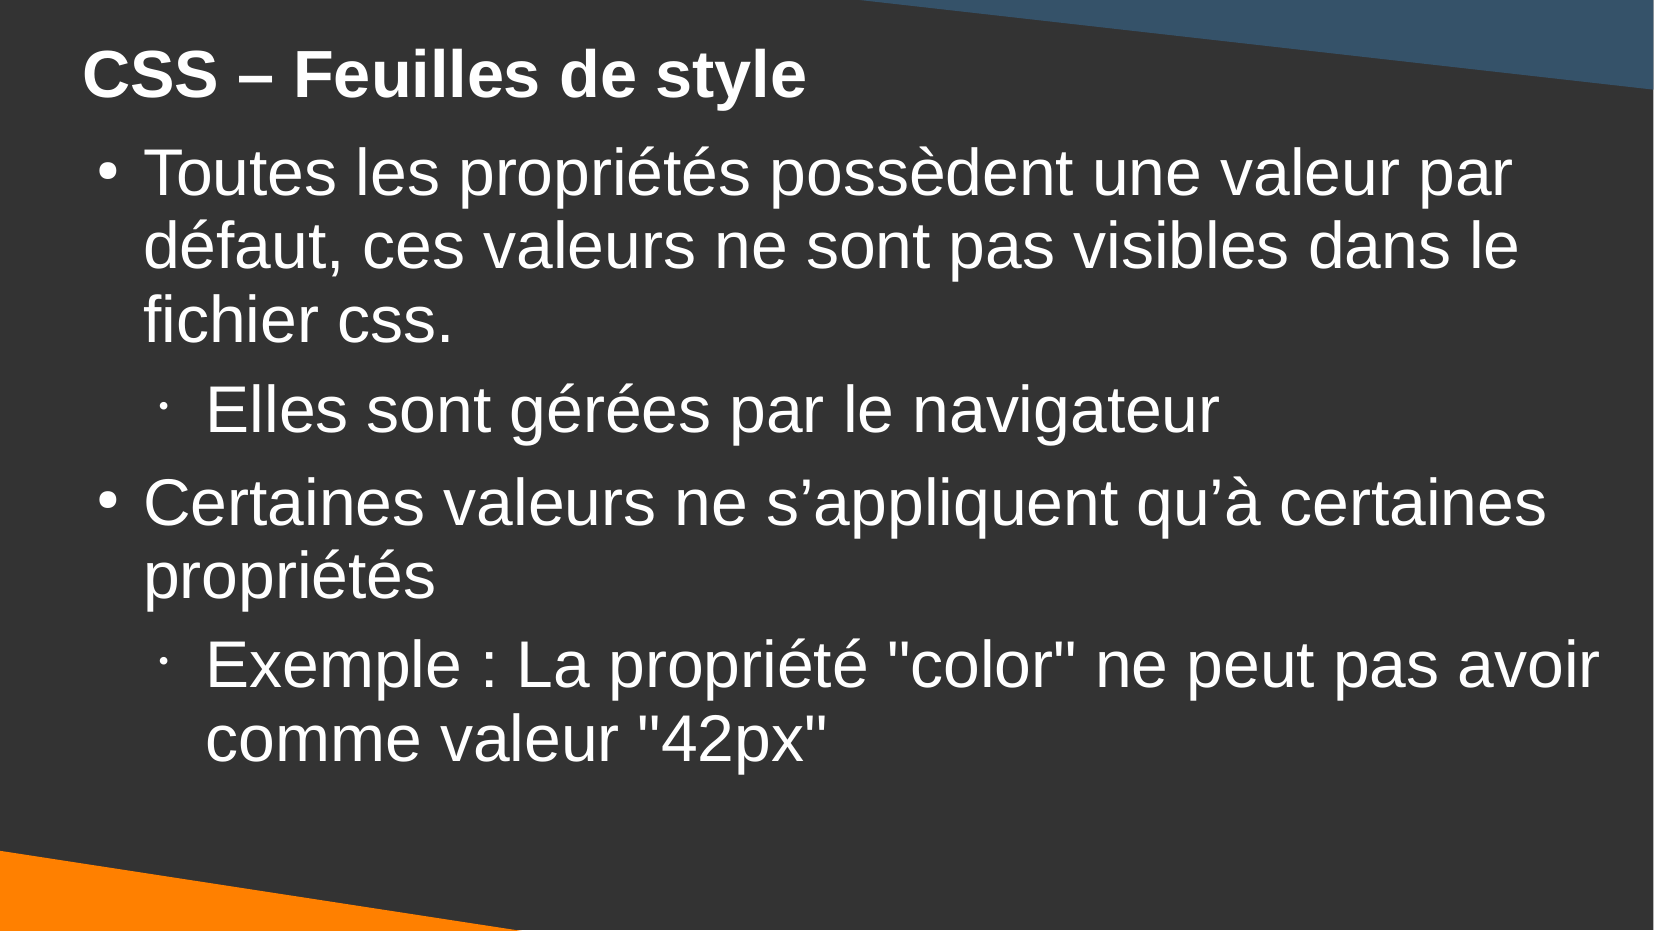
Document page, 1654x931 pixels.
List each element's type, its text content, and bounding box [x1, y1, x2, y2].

title CSS – Feuilles de style [82, 37, 1571, 114]
text_box [0, 850, 522, 931]
list Toutes les propriétés possèdent une valeur par défaut, ces valeurs ne sont pas visibles dans le fichier css. Elles sont gérées par le navigateur Certaines valeurs ne s’appliquent qu’à certaines propriétés Exemple : La propriété "color" ne peut pas avoir comme valeur "42px" [80, 135, 1605, 780]
text_box [859, 0, 1654, 90]
